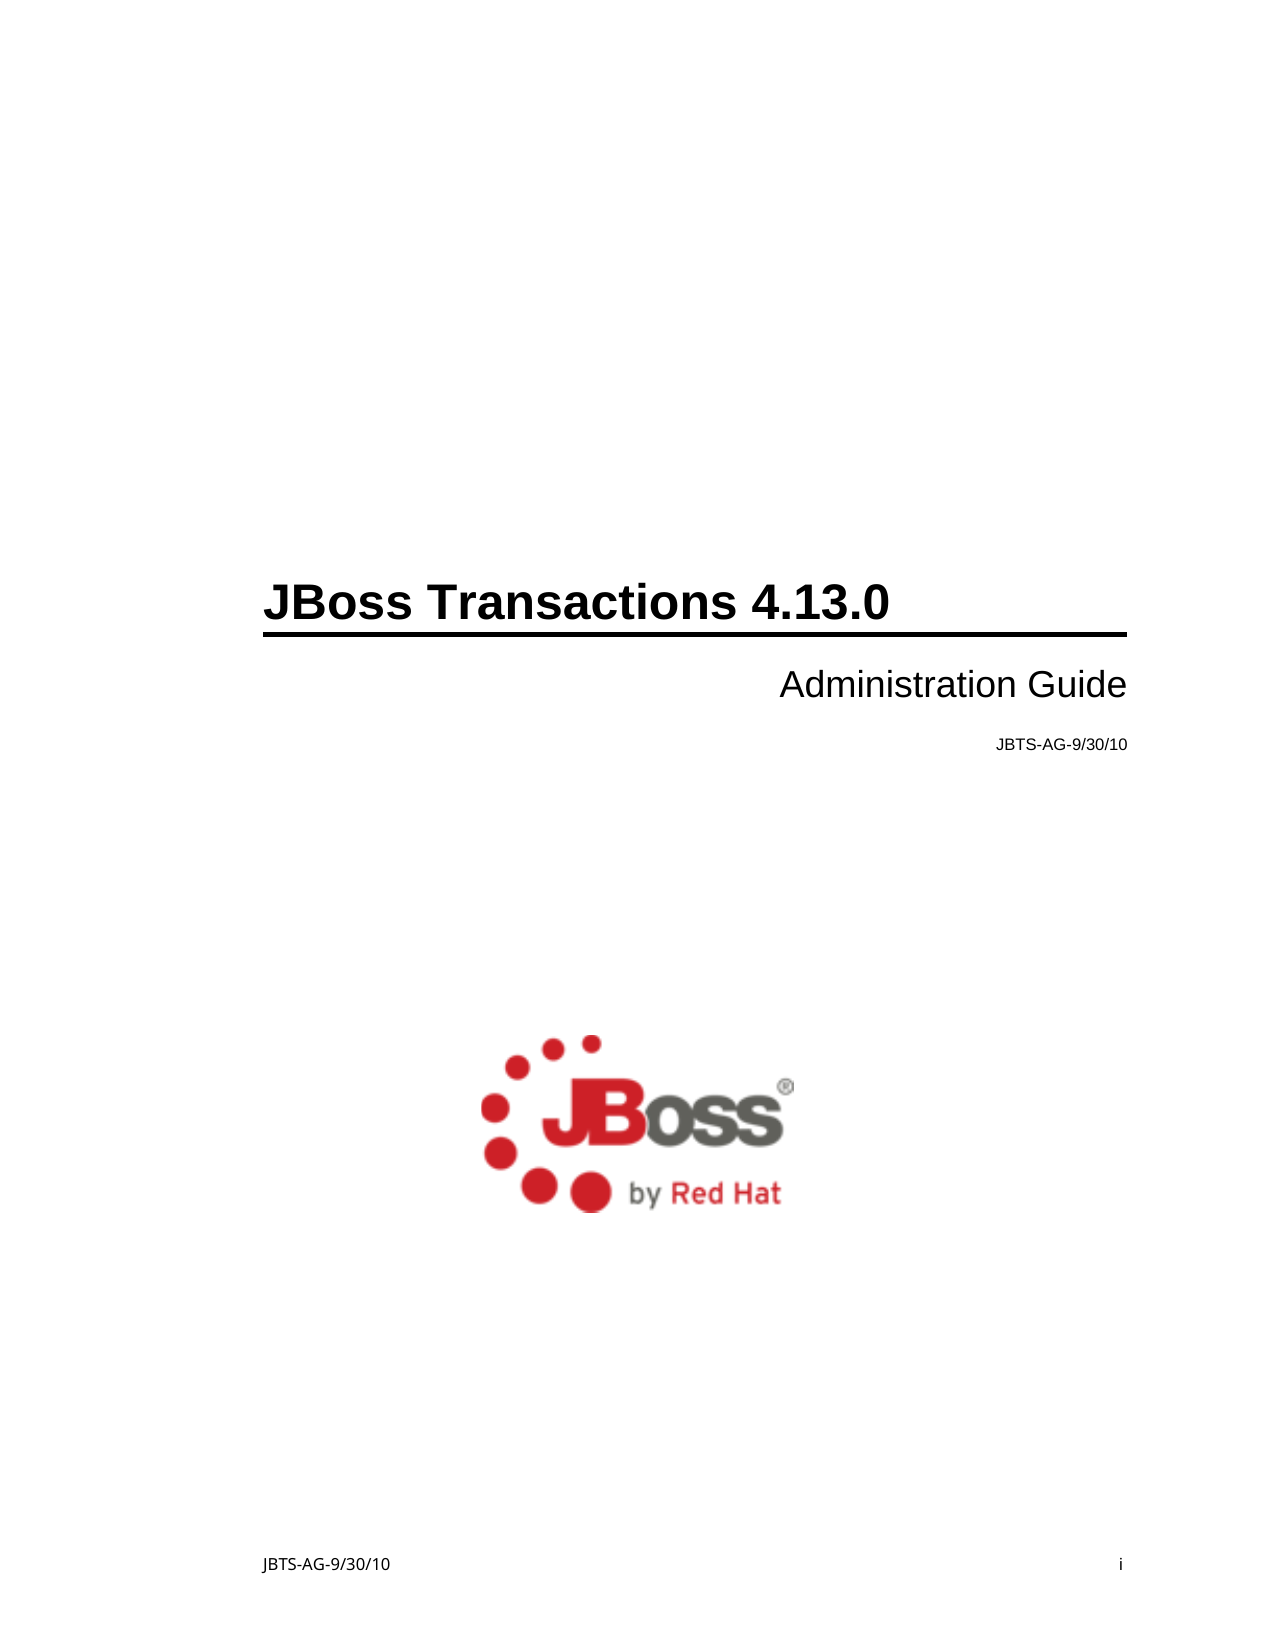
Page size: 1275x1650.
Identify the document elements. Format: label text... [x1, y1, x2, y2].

subtitle Administration Guide [263, 662, 1127, 706]
picture [481, 1035, 794, 1213]
title JBoss Transactions 4.13.0 [263, 573, 1127, 632]
text JBTS-AG-9/30/10 [263, 735, 1127, 754]
